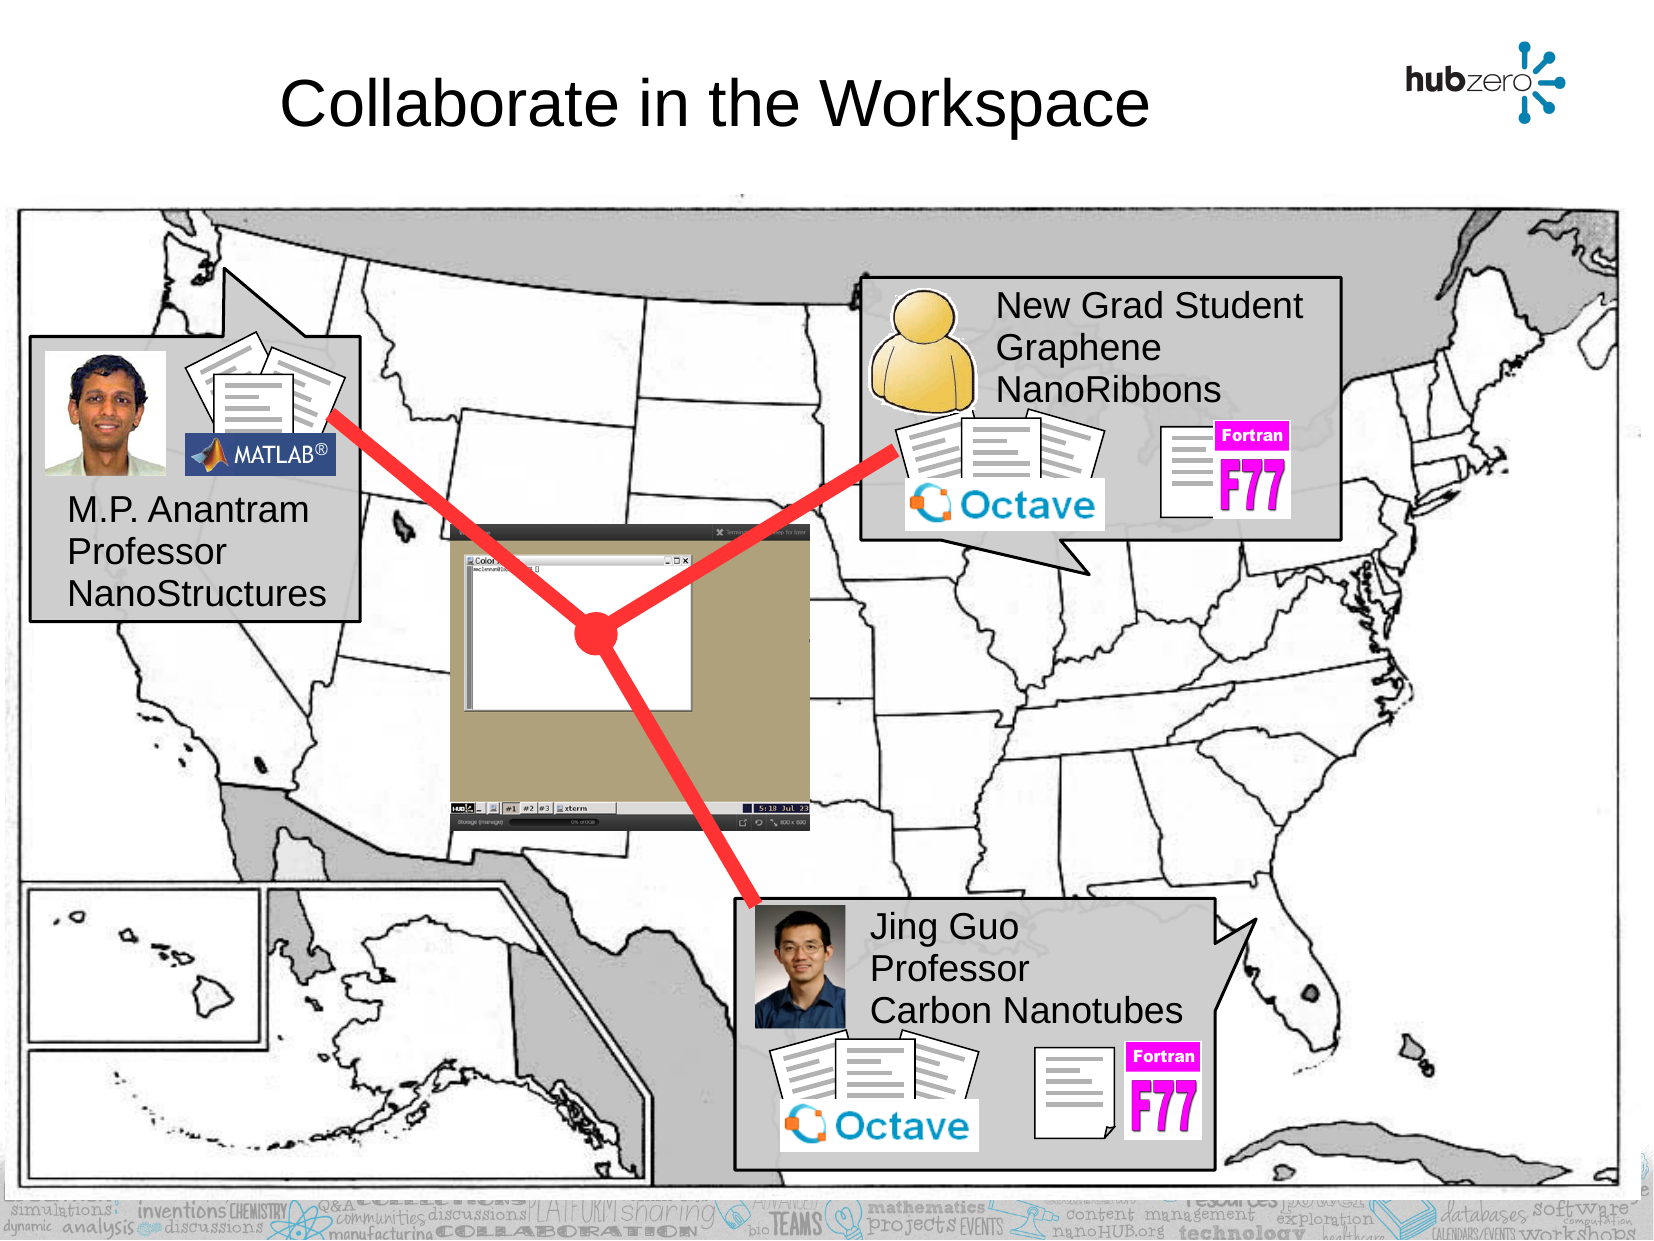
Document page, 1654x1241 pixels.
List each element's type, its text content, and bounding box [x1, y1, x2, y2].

title Collaborate in the Workspace [82, 46, 1351, 161]
text_box [30, 268, 361, 622]
text_box [860, 277, 1342, 575]
text_box New Grad Student Graphene NanoRibbons [980, 277, 1319, 419]
picture [0, 194, 1654, 1240]
text_box Jing Guo Professor Carbon Nanotubes [855, 898, 1199, 1040]
picture [1402, 38, 1569, 127]
text_box M.P. Anantram Professor NanoStructures [52, 480, 342, 622]
text_box [735, 898, 1257, 1171]
